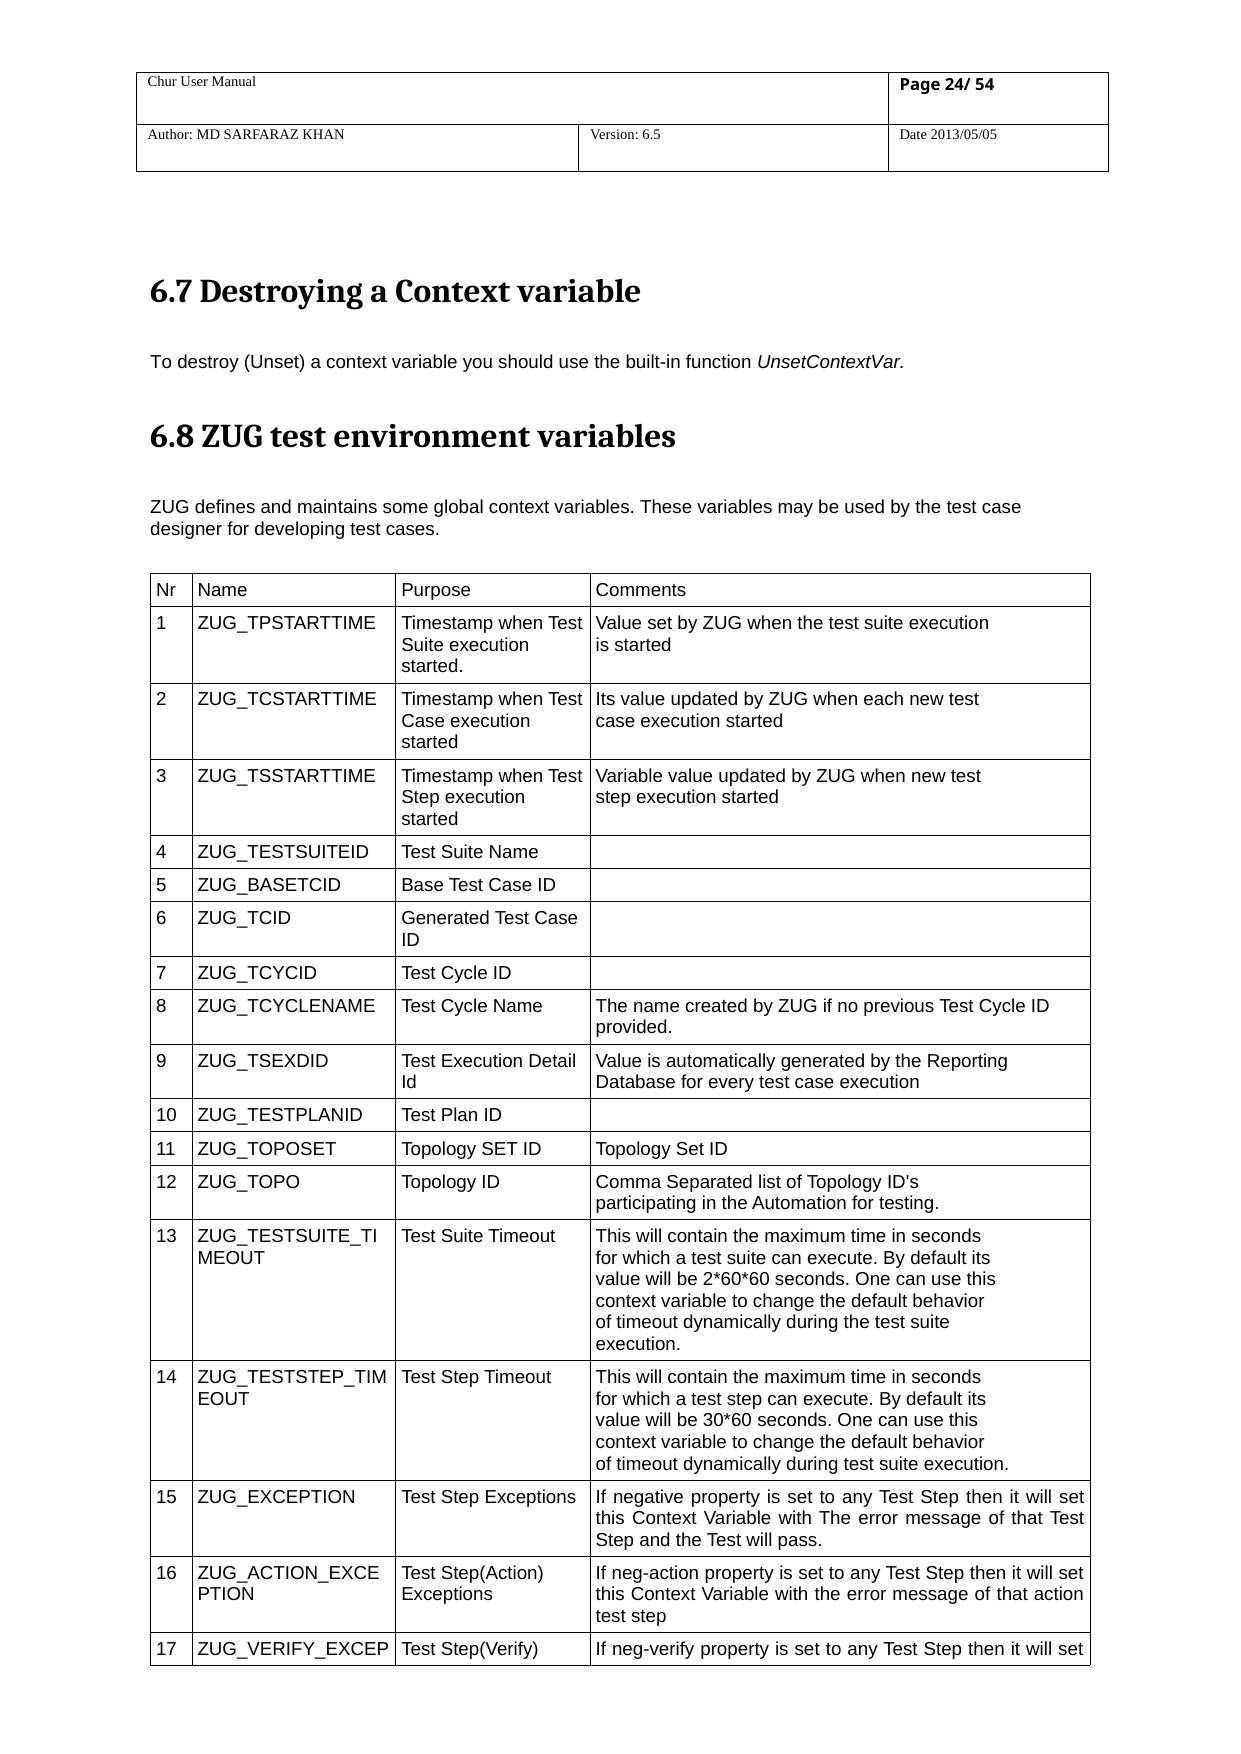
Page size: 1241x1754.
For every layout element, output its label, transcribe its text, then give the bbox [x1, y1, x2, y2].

table_cell 16 [151, 1557, 192, 1632]
table_cell [591, 869, 1090, 901]
table_cell ZUG_TPSTARTTIME [193, 607, 395, 682]
table_cell 5 [151, 869, 192, 901]
table_cell ZUG_TESTSUITE_TIMEOUT [193, 1220, 395, 1360]
table_cell Test Cycle ID [396, 957, 590, 989]
table_cell Test Step(Verify) [396, 1633, 590, 1665]
subtitle 6.8 ZUG test environment variables [150, 417, 1090, 455]
table_cell Comma Separated list of Topology ID's participating in the Automation for testing. [591, 1166, 1090, 1219]
table_cell Topology Set ID [591, 1132, 1090, 1164]
table_cell 4 [151, 836, 192, 868]
table_cell This will contain the maximum time in seconds for which a test suite can execute. By default its value will be 2*60*60 seconds. One can use this context variable to change the default behavior of timeout dynamically during the test suite execution. [591, 1220, 1090, 1360]
table_cell 17 [151, 1633, 192, 1665]
table_cell Test Suite Timeout [396, 1220, 590, 1360]
table_cell Test Step Timeout [396, 1361, 590, 1479]
table_cell 9 [151, 1045, 192, 1098]
table_cell 7 [151, 957, 192, 989]
table_cell [591, 902, 1090, 956]
table_cell Its value updated by ZUG when each new test case execution started [591, 684, 1090, 759]
table_cell 8 [151, 990, 192, 1044]
table_cell ZUG_TOPOSET [193, 1132, 395, 1164]
table_cell 12 [151, 1166, 192, 1219]
table_cell Test Step(Action) Exceptions [396, 1557, 590, 1632]
table_cell If negative property is set to any Test Step then it will set this Context Variable with The error message of that Test Step and the Test will pass. [591, 1481, 1090, 1556]
table_cell 11 [151, 1132, 192, 1164]
table_cell Topology SET ID [396, 1132, 590, 1164]
table_header Comments [591, 574, 1090, 606]
table_cell ZUG_TOPO [193, 1166, 395, 1219]
table_cell Value set by ZUG when the test suite execution is started [591, 607, 1090, 682]
table_cell 13 [151, 1220, 192, 1360]
table_cell The name created by ZUG if no previous Test Cycle ID provided. [591, 990, 1090, 1044]
table_cell ZUG_TSSTARTTIME [193, 760, 395, 835]
table_cell Value is automatically generated by the Reporting Database for every test case execution [591, 1045, 1090, 1098]
table_cell ZUG_TESTPLANID [193, 1099, 395, 1131]
table_cell If neg-action property is set to any Test Step then it will set this Context Variable with the error message of that action test step [591, 1557, 1090, 1632]
table_cell ZUG_ACTION_EXCEPTION [193, 1557, 395, 1632]
table_cell ZUG_EXCEPTION [193, 1481, 395, 1556]
table_header Nr [151, 574, 192, 606]
table_cell If neg-verify property is set to any Test Step then it will set [591, 1633, 1090, 1665]
table_cell Timestamp when Test Step execution started [396, 760, 590, 835]
text To destroy (Unset) a context variable you should use the built-in function UnsetContextVar. [150, 351, 1090, 372]
table_cell Test Step Exceptions [396, 1481, 590, 1556]
table_cell Test Plan ID [396, 1099, 590, 1131]
table_cell ZUG_TCSTARTTIME [193, 684, 395, 759]
table_cell [591, 836, 1090, 868]
text ZUG defines and maintains some global context variables. These variables may be used by the test case designer for developing test cases. [150, 496, 1090, 539]
table_cell ZUG_BASETCID [193, 869, 395, 901]
table_cell Generated Test Case ID [396, 902, 590, 956]
table_cell Variable value updated by ZUG when new test step execution started [591, 760, 1090, 835]
table_header Purpose [396, 574, 590, 606]
table_cell Test Execution Detail Id [396, 1045, 590, 1098]
table_cell Timestamp when Test Case execution started [396, 684, 590, 759]
table_cell ZUG_TCYCLENAME [193, 990, 395, 1044]
subtitle 6.7 Destroying a Context variable [150, 272, 1090, 310]
table_cell [591, 957, 1090, 989]
table_cell This will contain the maximum time in seconds for which a test step can execute. By default its value will be 30*60 seconds. One can use this context variable to change the default behavior of timeout dynamically during test suite execution. [591, 1361, 1090, 1479]
table_cell 6 [151, 902, 192, 956]
table_cell [591, 1099, 1090, 1131]
table_cell ZUG_TESTSUITEID [193, 836, 395, 868]
table_cell 3 [151, 760, 192, 835]
table_cell 14 [151, 1361, 192, 1479]
table_cell 15 [151, 1481, 192, 1556]
table_cell ZUG_VERIFY_EXCEP [193, 1633, 395, 1665]
table_cell Topology ID [396, 1166, 590, 1219]
table_cell ZUG_TESTSTEP_TIMEOUT [193, 1361, 395, 1479]
table_header Name [193, 574, 395, 606]
table_cell Test Cycle Name [396, 990, 590, 1044]
table_cell 1 [151, 607, 192, 682]
table_cell Base Test Case ID [396, 869, 590, 901]
table_cell Timestamp when Test Suite execution started. [396, 607, 590, 682]
table_cell ZUG_TCYCID [193, 957, 395, 989]
table_cell ZUG_TSEXDID [193, 1045, 395, 1098]
table_cell ZUG_TCID [193, 902, 395, 956]
table_cell 10 [151, 1099, 192, 1131]
table_cell 2 [151, 684, 192, 759]
table_cell Test Suite Name [396, 836, 590, 868]
